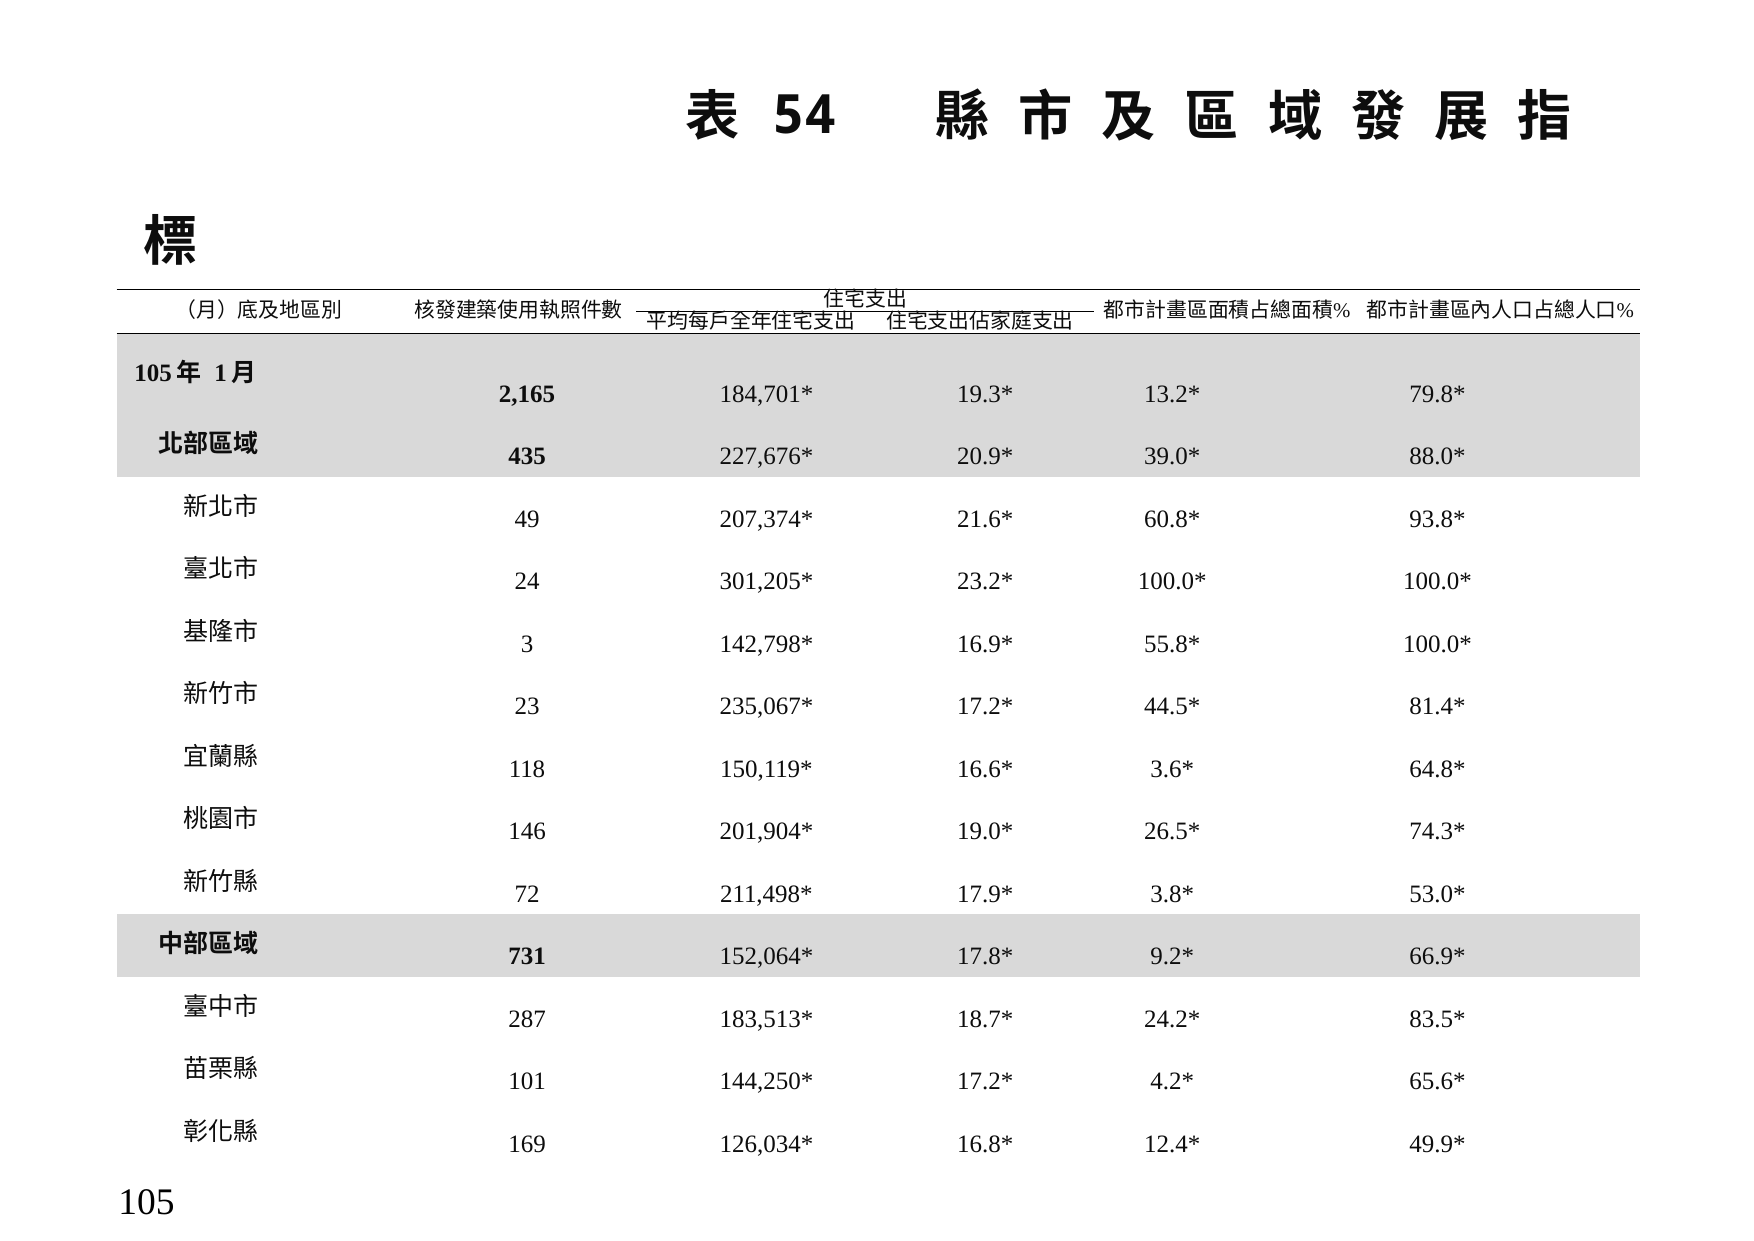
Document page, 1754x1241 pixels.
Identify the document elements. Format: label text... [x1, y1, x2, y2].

table_cell 39.0* [1094, 414, 1360, 477]
table_cell 臺中市 [117, 977, 400, 1039]
table_cell 731 [400, 914, 636, 977]
table_cell 44.5* [1094, 664, 1360, 727]
table_cell 81.4* [1360, 664, 1640, 727]
table_header 核發建築使用執照件數 [400, 290, 636, 333]
table_cell 83.5* [1360, 977, 1640, 1039]
table_cell 235,067* [636, 664, 865, 727]
table_cell 20.9* [865, 414, 1094, 477]
table_cell 66.9* [1360, 914, 1640, 977]
table_cell 23 [400, 664, 636, 727]
table_cell 72 [400, 852, 636, 914]
table_cell 287 [400, 977, 636, 1039]
table_cell 184,701* [636, 334, 865, 414]
table_cell 118 [400, 727, 636, 789]
table_cell 平均每戶全年住宅支出 [636, 312, 865, 333]
table_cell 23.2* [865, 539, 1094, 602]
table_cell 60.8* [1094, 477, 1360, 539]
table_cell 211,498* [636, 852, 865, 914]
table_cell 24 [400, 539, 636, 602]
table_cell 105年 1月 [117, 334, 400, 414]
table_cell 101 [400, 1039, 636, 1102]
table_cell 臺北市 [117, 539, 400, 602]
table_cell 3.8* [1094, 852, 1360, 914]
table_cell 146 [400, 789, 636, 852]
table_cell 435 [400, 414, 636, 477]
table_cell 住宅支出佔家庭支出 [865, 312, 1094, 333]
table_cell 新竹市 [117, 664, 400, 727]
table_cell 21.6* [865, 477, 1094, 539]
table_cell 201,904* [636, 789, 865, 852]
table_cell 彰化縣 [117, 1102, 400, 1164]
table_cell 49 [400, 477, 636, 539]
table_cell 49.9* [1360, 1102, 1640, 1164]
table_cell 64.8* [1360, 727, 1640, 789]
table_cell 12.4* [1094, 1102, 1360, 1164]
table_cell 207,374* [636, 477, 865, 539]
table_cell 新北市 [117, 477, 400, 539]
subtitle 表54 縣市及區域發展指標 [128, 39, 1628, 289]
table_cell 17.9* [865, 852, 1094, 914]
table_cell 152,064* [636, 914, 865, 977]
table_cell 17.2* [865, 1039, 1094, 1102]
table_cell 65.6* [1360, 1039, 1640, 1102]
table_cell 苗栗縣 [117, 1039, 400, 1102]
table_cell 169 [400, 1102, 636, 1164]
table_cell 桃園市 [117, 789, 400, 852]
table_cell 55.8* [1094, 602, 1360, 664]
table_cell 227,676* [636, 414, 865, 477]
table_cell 9.2* [1094, 914, 1360, 977]
table_cell 3 [400, 602, 636, 664]
table_cell 中部區域 [117, 914, 400, 977]
table_cell 150,119* [636, 727, 865, 789]
table_cell 100.0* [1360, 602, 1640, 664]
table_cell 基隆市 [117, 602, 400, 664]
table_cell 宜蘭縣 [117, 727, 400, 789]
table_cell 新竹縣 [117, 852, 400, 914]
table_cell 100.0* [1360, 539, 1640, 602]
table_cell 74.3* [1360, 789, 1640, 852]
table_header （月）底及地區別 [117, 290, 400, 333]
table_cell 北部區域 [117, 414, 400, 477]
table_cell 183,513* [636, 977, 865, 1039]
table_cell 144,250* [636, 1039, 865, 1102]
table_cell 19.3* [865, 334, 1094, 414]
table_cell 13.2* [1094, 334, 1360, 414]
table_cell 88.0* [1360, 414, 1640, 477]
table_cell 79.8* [1360, 334, 1640, 414]
table_cell 17.2* [865, 664, 1094, 727]
table_cell 18.7* [865, 977, 1094, 1039]
table_cell 93.8* [1360, 477, 1640, 539]
table_cell 2,165 [400, 334, 636, 414]
table_cell 26.5* [1094, 789, 1360, 852]
table_cell 126,034* [636, 1102, 865, 1164]
table_header 住宅支出 [636, 290, 1094, 311]
table_cell 16.6* [865, 727, 1094, 789]
table_cell 53.0* [1360, 852, 1640, 914]
table_cell 3.6* [1094, 727, 1360, 789]
table_cell 301,205* [636, 539, 865, 602]
table_cell 100.0* [1094, 539, 1360, 602]
table_cell 19.0* [865, 789, 1094, 852]
table_cell 24.2* [1094, 977, 1360, 1039]
table_cell 4.2* [1094, 1039, 1360, 1102]
table_header 都市計畫區內人口占總人口% [1360, 290, 1640, 333]
table_cell 17.8* [865, 914, 1094, 977]
table_cell 16.8* [865, 1102, 1094, 1164]
table_cell 16.9* [865, 602, 1094, 664]
table_cell 142,798* [636, 602, 865, 664]
table_header 都市計畫區面積占總面積% [1094, 290, 1360, 333]
